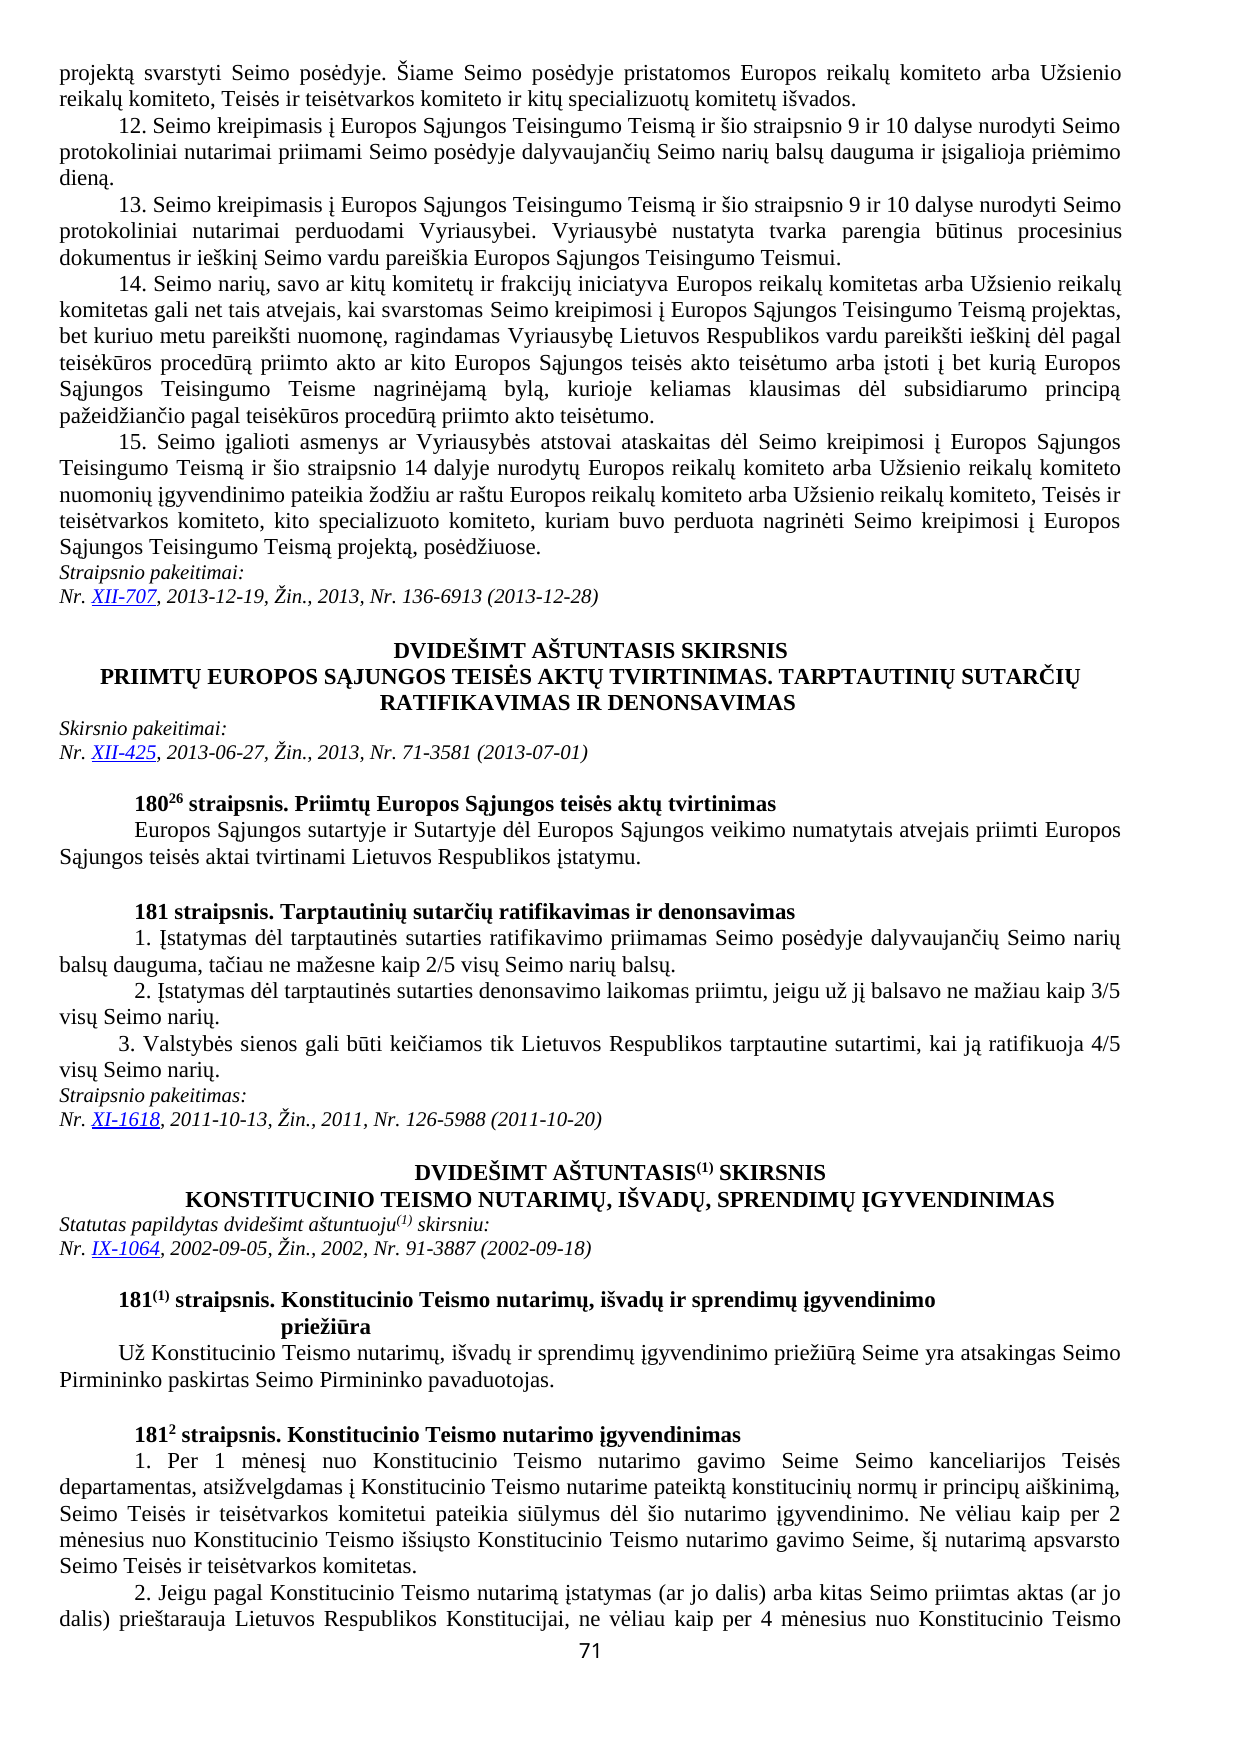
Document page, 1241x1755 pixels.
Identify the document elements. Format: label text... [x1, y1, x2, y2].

text 12. Seimo kreipimasis į Europos Sąjungos Teisingumo Teismą ir šio straipsnio 9 ir 10 dalyse nurodyti Seimo protokoliniai nutarimai priimami Seimo posėdyje dalyvaujančių Seimo narių balsų dauguma ir įsigalioja priėmimo dieną. [59, 112, 1122, 191]
text Nr. XII-425, 2013-06-27, Žin., 2013, Nr. 71-3581 (2013-07-01) [59, 740, 1122, 764]
text Straipsnio pakeitimas: [59, 1082, 1122, 1107]
text 14. Seimo narių, savo ar kitų komitetų ir frakcijų iniciatyva Europos reikalų komitetas arba Užsienio reikalų komitetas gali net tais atvejais, kai svarstomas Seimo kreipimosi į Europos Sąjungos Teisingumo Teismą projektas, bet kuriuo metu pareikšti nuomonę, ragindamas Vyriausybę Lietuvos Respublikos vardu pareikšti ieškinį dėl pagal teisėkūros procedūrą priimto akto ar kito Europos Sąjungos teisės akto teisėtumo arba įstoti į bet kurią Europos Sąjungos Teisingumo Teisme nagrinėjamą bylą, kurioje keliamas klausimas dėl subsidiarumo principą pažeidžiančio pagal teisėkūros procedūrą priimto akto teisėtumo. [59, 270, 1122, 428]
text 2. Jeigu pagal Konstitucinio Teismo nutarimą įstatymas (ar jo dalis) arba kitas Seimo priimtas aktas (ar jo dalis) prieštarauja Lietuvos Respublikos Konstitucijai, ne vėliau kaip per 4 mėnesius nuo Konstitucinio Teismo [59, 1579, 1122, 1632]
text DVIDEŠIMT AŠTUNTASIS(1) SKIRSNIS [59, 1159, 1122, 1186]
text Už Konstitucinio Teismo nutarimų, išvadų ir sprendimų įgyvendinimo priežiūrą Seime yra atsakingas Seimo Pirmininko paskirtas Seimo Pirmininko pavaduotojas. [59, 1339, 1122, 1392]
text Europos Sąjungos sutartyje ir Sutartyje dėl Europos Sąjungos veikimo numatytais atvejais priimti Europos Sąjungos teisės aktai tvirtinami Lietuvos Respublikos įstatymu. [59, 817, 1122, 869]
text Straipsnio pakeitimai: [59, 560, 1122, 584]
text 3. Valstybės sienos gali būti keičiamos tik Lietuvos Respublikos tarptautine sutartimi, kai ją ratifikuoja 4/5 visų Seimo narių. [59, 1030, 1122, 1082]
text 2. Įstatymas dėl tarptautinės sutarties denonsavimo laikomas priimtu, jeigu už jį balsavo ne mažiau kaip 3/5 visų Seimo narių. [59, 977, 1122, 1030]
text Skirsnio pakeitimai: [59, 716, 1122, 740]
text 1. Įstatymas dėl tarptautinės sutarties ratifikavimo priimamas Seimo posėdyje dalyvaujančių Seimo narių balsų dauguma, tačiau ne mažesne kaip 2/5 visų Seimo narių balsų. [59, 924, 1122, 977]
text 15. Seimo įgalioti asmenys ar Vyriausybės atstovai ataskaitas dėl Seimo kreipimosi į Europos Sąjungos Teisingumo Teismą ir šio straipsnio 14 dalyje nurodytų Europos reikalų komiteto arba Užsienio reikalų komiteto nuomonių įgyvendinimo pateikia žodžiu ar raštu Europos reikalų komiteto arba Užsienio reikalų komiteto, Teisės ir teisėtvarkos komiteto, kito specializuoto komiteto, kuriam buvo perduota nagrinėti Seimo kreipimosi į Europos Sąjungos Teisingumo Teismą projektą, posėdžiuose. [59, 428, 1122, 560]
text 18026 straipsnis. Priimtų Europos Sąjungos teisės aktų tvirtinimas [59, 790, 1122, 817]
text Nr. IX-1064, 2002-09-05, Žin., 2002, Nr. 91-3887 (2002-09-18) [59, 1236, 1122, 1260]
text DVIDEŠIMT AŠTUNTASIS SKIRSNIS [59, 637, 1122, 663]
text 1812 straipsnis. Konstitucinio Teismo nutarimo įgyvendinimas [59, 1421, 1122, 1447]
text PRIIMTŲ EUROPOS SĄJUNGOS TEISĖS AKTŲ TVIRTINIMAS. TARPTAUTINIŲ SUTARČIŲ RATIFIKAVIMAS IR DENONSAVIMAS [59, 663, 1122, 716]
text priežiūra [59, 1313, 1122, 1339]
text 181(1) straipsnis. Konstitucinio Teismo nutarimų, išvadų ir sprendimų įgyvendinimo [59, 1287, 1122, 1313]
text Statutas papildytas dvidešimt aštuntuoju(1) skirsniu: [59, 1212, 1122, 1236]
text Nr. XII-707, 2013-12-19, Žin., 2013, Nr. 136-6913 (2013-12-28) [59, 584, 1122, 608]
text 181 straipsnis. Tarptautinių sutarčių ratifikavimas ir denonsavimas [59, 898, 1122, 924]
text projektą svarstyti Seimo posėdyje. Šiame Seimo posėdyje pristatomos Europos reikalų komiteto arba Užsienio reikalų komiteto, Teisės ir teisėtvarkos komiteto ir kitų specializuotų komitetų išvados. [59, 59, 1122, 112]
text KONSTITUCINIO TEISMO NUTARIMŲ, IŠVADŲ, SPRENDIMŲ ĮGYVENDINIMAS [59, 1186, 1122, 1212]
text 1. Per 1 mėnesį nuo Konstitucinio Teismo nutarimo gavimo Seime Seimo kanceliarijos Teisės departamentas, atsižvelgdamas į Konstitucinio Teismo nutarime pateiktą konstitucinių normų ir principų aiškinimą, Seimo Teisės ir teisėtvarkos komitetui pateikia siūlymus dėl šio nutarimo įgyvendinimo. Ne vėliau kaip per 2 mėnesius nuo Konstitucinio Teismo išsiųsto Konstitucinio Teismo nutarimo gavimo Seime, šį nutarimą apsvarsto Seimo Teisės ir teisėtvarkos komitetas. [59, 1447, 1122, 1579]
text Nr. XI-1618, 2011-10-13, Žin., 2011, Nr. 126-5988 (2011-10-20) [59, 1107, 1122, 1131]
text 13. Seimo kreipimasis į Europos Sąjungos Teisingumo Teismą ir šio straipsnio 9 ir 10 dalyse nurodyti Seimo protokoliniai nutarimai perduodami Vyriausybei. Vyriausybė nustatyta tvarka parengia būtinus procesinius dokumentus ir ieškinį Seimo vardu pareiškia Europos Sąjungos Teisingumo Teismui. [59, 191, 1122, 270]
